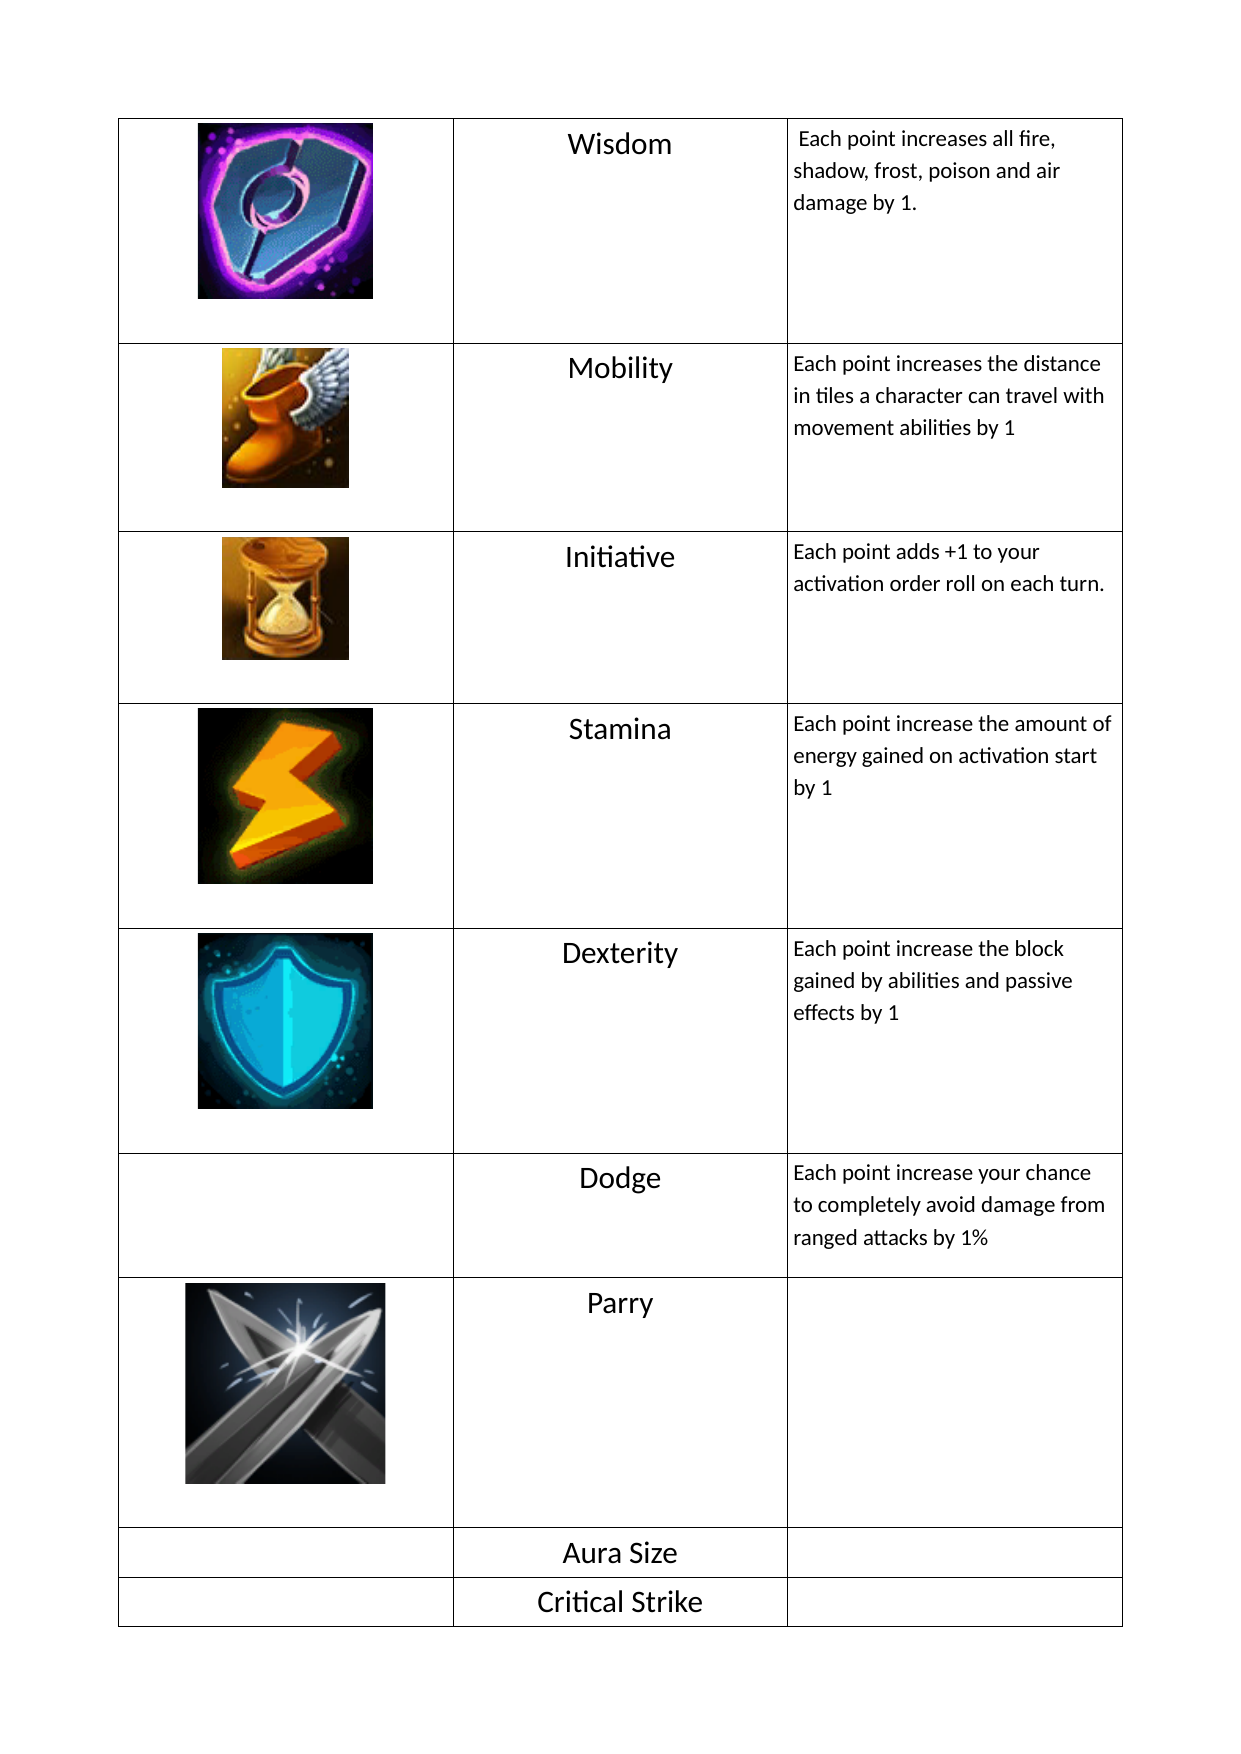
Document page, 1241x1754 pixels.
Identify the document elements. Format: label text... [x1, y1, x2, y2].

table_cell Each point increase the block gained by abilities and passive effects by 1 [788, 929, 1122, 1152]
picture [197, 933, 373, 1109]
table_cell Each point increase your chance to completely avoid damage from ranged attacks by 1% [788, 1154, 1122, 1277]
table_cell [788, 1578, 1122, 1626]
table_cell Each point adds +1 to your activation order roll on each turn. [788, 532, 1122, 703]
table_cell [119, 929, 453, 1152]
table_cell [119, 344, 453, 487]
table_cell Each point increase the amount of energy gained on activation start by 1 [788, 704, 1122, 928]
table_cell [119, 1154, 453, 1277]
picture [185, 1283, 386, 1484]
table_cell Critical Strike [454, 1578, 787, 1626]
table_cell Stamina [454, 704, 787, 928]
table_cell [119, 119, 453, 343]
table_cell [119, 488, 453, 531]
table_cell [119, 1278, 453, 1527]
picture [222, 348, 349, 488]
table_cell Initiative [454, 532, 787, 703]
table_cell Each point increases the distance in tiles a character can travel with movement abilities by 1 [788, 344, 1122, 531]
table_cell Each point increases all fire, shadow, frost, poison and air damage by 1. [788, 119, 1122, 343]
picture [222, 537, 349, 660]
table_cell Dexterity [454, 929, 787, 1152]
table_cell [119, 532, 453, 703]
table_cell Mobility [454, 344, 787, 531]
table_cell Wisdom [454, 119, 787, 343]
table_cell [788, 1528, 1122, 1577]
table_cell Dodge [454, 1154, 787, 1277]
table_cell Parry [454, 1278, 787, 1527]
table_cell [119, 1578, 453, 1626]
picture [197, 123, 373, 299]
table_cell Aura Size [454, 1528, 787, 1577]
picture [197, 708, 373, 884]
table_cell [119, 1528, 453, 1577]
table_cell [788, 1278, 1122, 1527]
table_cell [119, 704, 453, 928]
